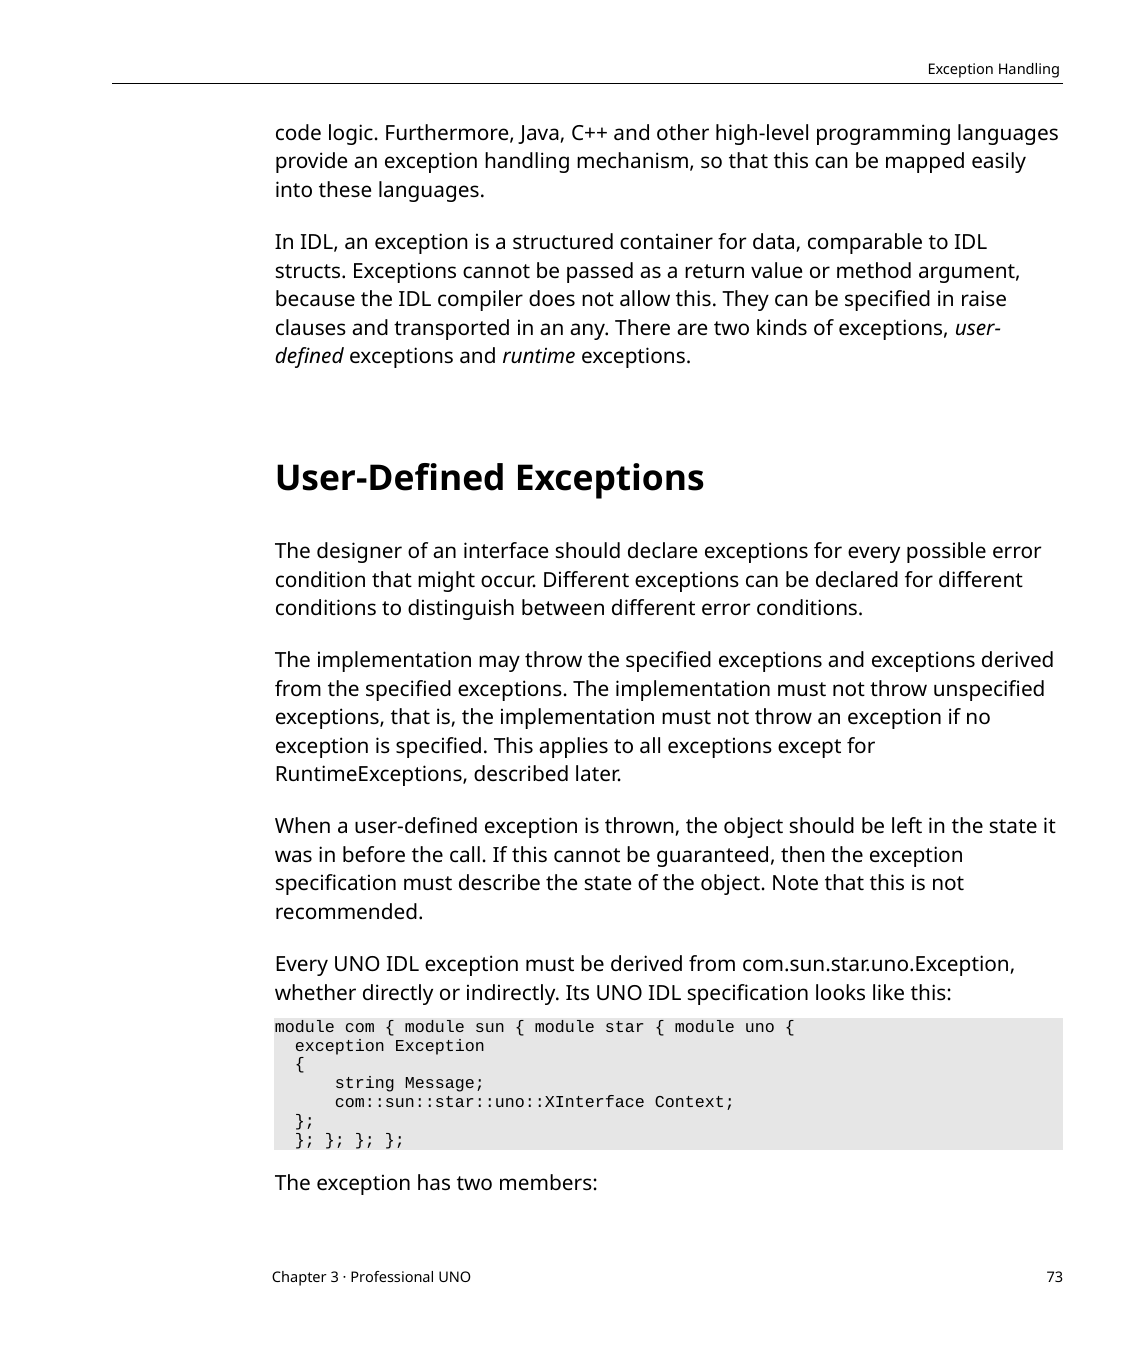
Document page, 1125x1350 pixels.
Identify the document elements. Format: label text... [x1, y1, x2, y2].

text The designer of an interface should declare exceptions for every possible error condition that might occur. Different exceptions can be declared for different conditions to distinguish between different error conditions. [274, 536, 1063, 622]
text module com { module sun { module star { module uno { exception Exception { string Message; com::sun::star::uno::XInterface Context; }; }; }; }; }; [274, 1018, 1063, 1150]
text The exception has two members: [274, 1168, 1063, 1197]
subtitle User-Defined Exceptions [274, 452, 1063, 501]
text The implementation may throw the specified exceptions and exceptions derived from the specified exceptions. The implementation must not throw unspecified exceptions, that is, the implementation must not throw an exception if no exception is specified. This applies to all exceptions except for RuntimeExceptions, described later. [274, 646, 1063, 788]
text When a user-defined exception is thrown, the object should be left in the state it was in before the call. If this cannot be guaranteed, then the exception specification must describe the state of the object. Note that this is not recommended. [274, 812, 1063, 925]
text Every UNO IDL exception must be derived from com.sun.star.uno.Exception, whether directly or indirectly. Its UNO IDL specification looks like this: [274, 949, 1063, 1006]
text code logic. Furthermore, Java, C++ and other high-level programming languages provide an exception handling mechanism, so that this can be mapped easily into these languages. [274, 118, 1063, 203]
text In IDL, an exception is a structured container for data, comparable to IDL structs. Exceptions cannot be passed as a return value or method argument, because the IDL compiler does not allow this. They can be specified in raise clauses and transported in an any. There are two kinds of exceptions, user-defined exceptions and runtime exceptions. [274, 227, 1063, 369]
